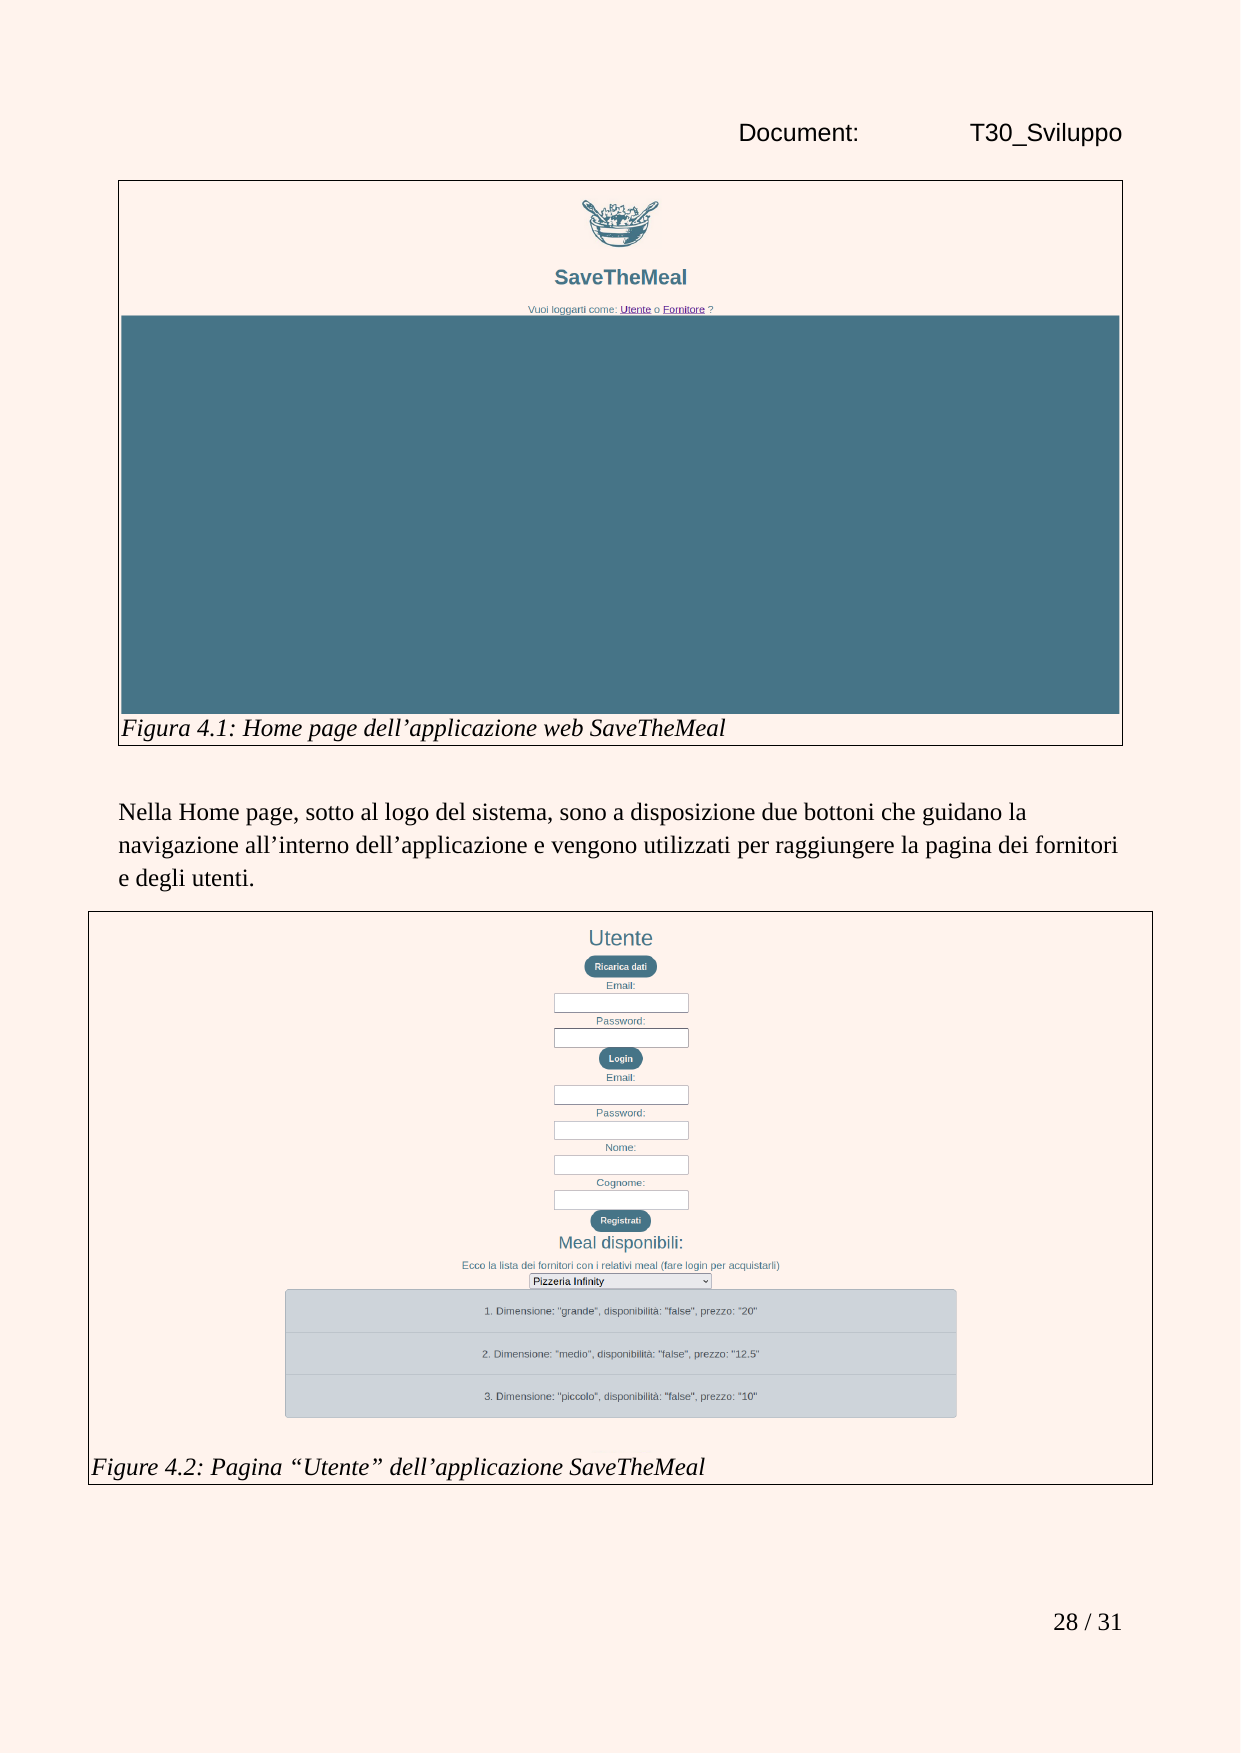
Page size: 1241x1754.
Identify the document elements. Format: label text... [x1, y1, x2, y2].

text Nella Home page, sotto al logo del sistema, sono a disposizione due bottoni che guidano la navigazione all’interno dell’applicazione e vengono utilizzati per raggiungere la pagina dei fornitori e degli utenti. [118, 797, 1122, 892]
picture [121, 195, 1120, 714]
text Figure 4.2: Pagina “Utente” dell’applicazione SaveTheMeal [91, 1453, 1149, 1481]
picture [118, 926, 1123, 1453]
text Figura 4.1: Home page dell’applicazione web SaveTheMeal [121, 714, 1119, 742]
